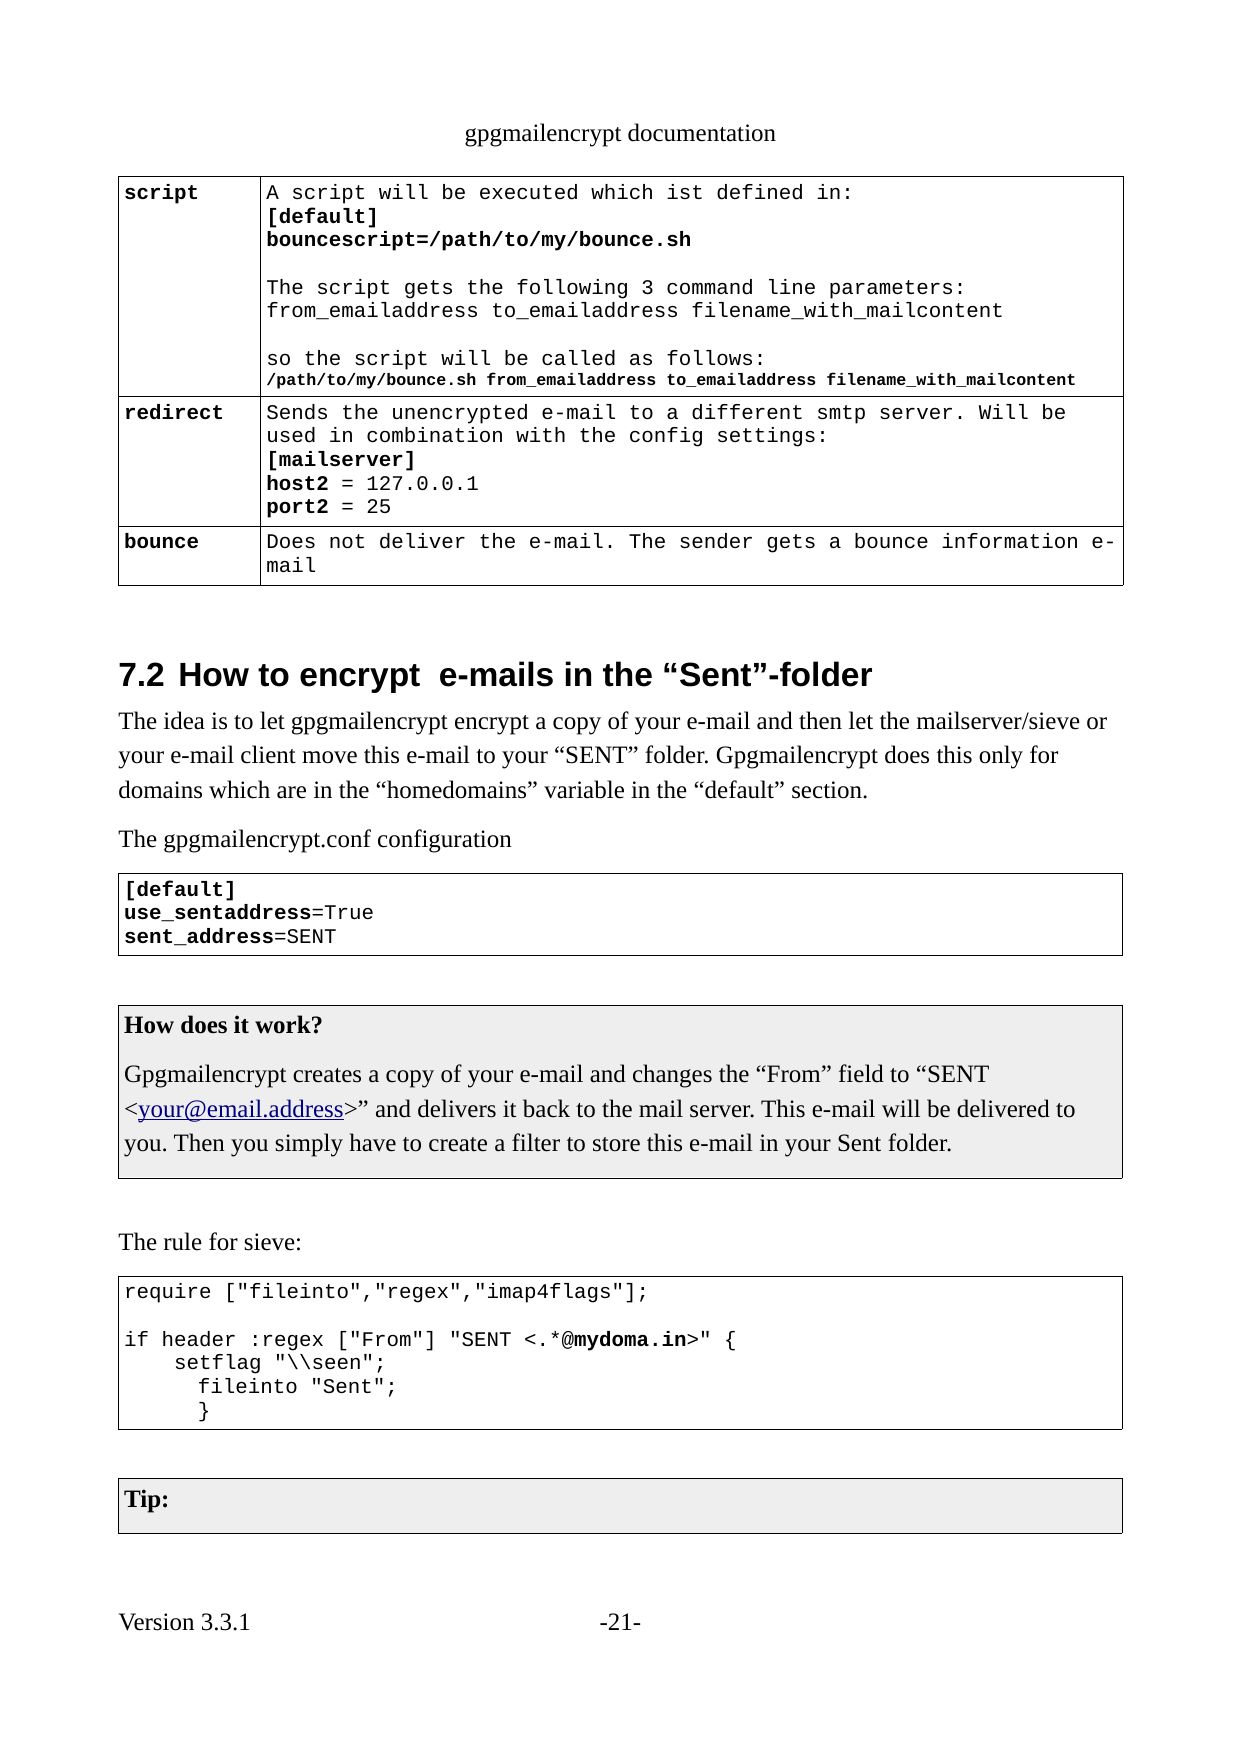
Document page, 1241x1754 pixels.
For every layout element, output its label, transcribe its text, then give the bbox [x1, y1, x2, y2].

table_cell redirect [119, 397, 260, 526]
table_cell Sends the unencrypted e-mail to a different smtp server. Will be used in combination with the config settings: [mailserver] host2 = 127.0.0.1 port2 = 25 [261, 397, 1123, 526]
table_cell script [119, 177, 260, 396]
table_header Tip: [119, 1479, 1122, 1533]
table_header [default] use_sentaddress=True sent_address=SENT [119, 874, 1122, 955]
text The rule for sieve: [118, 1227, 1122, 1255]
table_header require ["fileinto","regex","imap4flags"]; if header :regex ["From"] "SENT <.*@mydoma.in>" { setflag "\\seen"; fileinto "Sent"; } [119, 1277, 1122, 1429]
table_cell bounce [119, 527, 260, 584]
text The gpgmailencrypt.conf configuration [118, 824, 1122, 852]
table_cell A script will be executed which ist defined in: [default] bouncescript=/path/to/my/bounce.sh The script gets the following 3 command line parameters: from_emailaddress to_emailaddress filename_with_mailcontent so the script will be called as follows: /path/to/my/bounce.sh from_emailaddress to_emailaddress filename_with_mailcontent [261, 177, 1123, 396]
table_header How does it work? Gpgmailencrypt creates a copy of your e-mail and changes the “From” field to “SENT <your@email.address>” and delivers it back to the mail server. This e-mail will be delivered to you. Then you simply have to create a filter to store this e-mail in your Sent folder. [119, 1006, 1122, 1177]
table_cell Does not deliver the e-mail. The sender gets a bounce information e-mail [261, 527, 1123, 584]
text The idea is to let gpgmailencrypt encrypt a copy of your e-mail and then let the mailserver/sieve or your e-mail client move this e-mail to your “SENT” folder. Gpgmailencrypt does this only for domains which are in the “homedomains” variable in the “default” section. [118, 706, 1122, 803]
subtitle How to encrypt e-mails in the “Sent”-folder [118, 654, 1122, 693]
